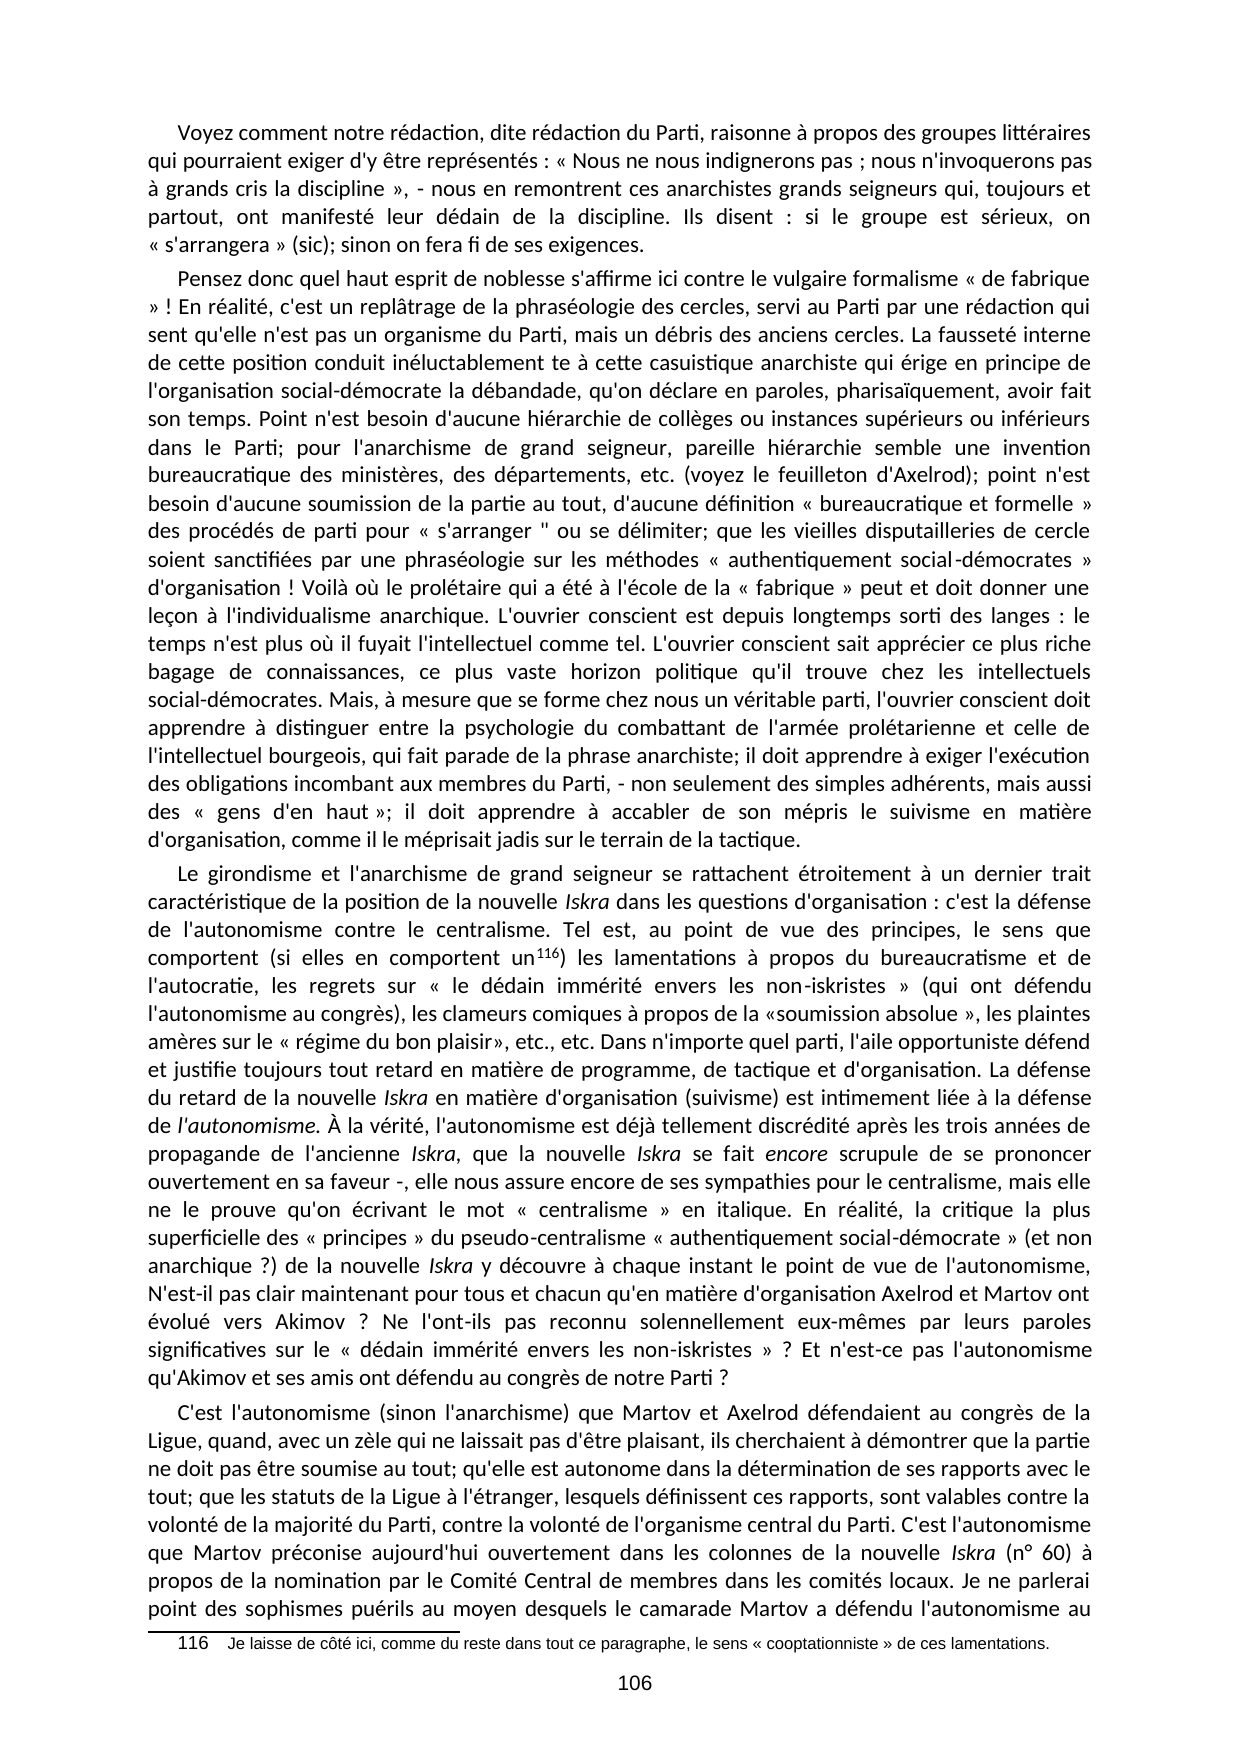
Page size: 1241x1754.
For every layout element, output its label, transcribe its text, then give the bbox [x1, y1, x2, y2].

text Voyez comment notre rédaction, dite rédaction du Parti, raisonne à propos des groupes littéraires qui pourraient exiger d'y être représentés : « Nous ne nous indignerons pas ; nous n'invoquerons pas à grands cris la discipline », ‑ nous en remontrent ces anarchistes grands seigneurs qui, toujours et partout, ont manifesté leur dédain de la discipline. Ils disent : si le groupe est sérieux, on « s'arrangera » (sic); sinon on fera fi de ses exigences. [148, 118, 1093, 258]
text C'est l'autonomisme (sinon l'anarchisme) que Martov et Axelrod défendaient au congrès de la Ligue, quand, avec un zèle qui ne laissait pas d'être plaisant, ils cherchaient à démontrer que la partie ne doit pas être soumise au tout; qu'elle est autonome dans la détermination de ses rapports avec le tout; que les statuts de la Ligue à l'étranger, lesquels définissent ces rapports, sont valables contre la volonté de la majorité du Parti, contre la volonté de l'organisme central du Parti. C'est l'autonomisme que Martov préconise aujourd'hui ouvertement dans les colonnes de la nouvelle Iskra (n° 60) à propos de la nomination par le Comité Central de membres dans les comités locaux. Je ne parlerai point des sophismes puérils au moyen desquels le camarade Martov a défendu l'autonomisme au [148, 1398, 1093, 1622]
text Le girondisme et l'anarchisme de grand seigneur se rattachent étroitement à un dernier trait caractéristique de la position de la nouvelle Iskra dans les questions d'organisation : c'est la défense de l'autonomisme contre le centralisme. Tel est, au point de vue des principes, le sens que comportent (si elles en comportent un) les lamentations à propos du bureaucratisme et de l'autocratie, les regrets sur « le dédain immérité envers les non‑iskristes » (qui ont défendu l'autonomisme au congrès), les clameurs comiques à propos de la «soumission absolue », les plaintes amères sur le « régime du bon plaisir», etc., etc. Dans n'importe quel parti, l'aile opportuniste défend et justifie toujours tout retard en matière de programme, de tactique et d'organisation. La défense du retard de la nouvelle Iskra en matière d'organisation (suivisme) est intimement liée à la défense de l'autonomisme. À la vérité, l'autonomisme est déjà tellement discrédité après les trois années de propagande de l'ancienne Iskra, que la nouvelle Iskra se fait encore scrupule de se prononcer ouvertement en sa faveur ‑, elle nous assure encore de ses sympathies pour le centralisme, mais elle ne le prouve qu'on écrivant le mot « centralisme » en italique. En réalité, la critique la plus superficielle des « principes » du pseudo‑centralisme « authentiquement social‑démocrate » (et non anarchique ?) de la nouvelle Iskra y découvre à chaque instant le point de vue de l'autonomisme, N'est‑il pas clair maintenant pour tous et chacun qu'en matière d'organisation Axelrod et Martov ont évolué vers Akimov ? Ne l'ont‑ils pas reconnu solennellement eux-mêmes par leurs paroles significatives sur le « dédain immérité envers les non‑iskristes » ? Et n'est‑ce pas l'autonomisme qu'Akimov et ses amis ont défendu au congrès de notre Parti ? [148, 859, 1093, 1392]
text Pensez donc quel haut esprit de noblesse s'affirme ici contre le vulgaire formalisme « de fabrique » ! En réalité, c'est un replâtrage de la phraséologie des cercles, servi au Parti par une rédaction qui sent qu'elle n'est pas un organisme du Parti, mais un débris des anciens cercles. La fausseté interne de cette position conduit inéluctablement te à cette casuistique anarchiste qui érige en principe de l'organisation social‑démocrate la débandade, qu'on déclare en paroles, pharisaïquement, avoir fait son temps. Point n'est besoin d'aucune hiérarchie de collèges ou instances supérieurs ou inférieurs dans le Parti; pour l'anarchisme de grand seigneur, pareille hiérarchie semble une invention bureaucratique des ministères, des départements, etc. (voyez le feuilleton d'Axelrod); point n'est besoin d'aucune soumission de la partie au tout, d'aucune définition « bureaucratique et formelle » des procédés de parti pour « s'arranger " ou se délimiter; que les vieilles disputailleries de cercle soient sanctifiées par une phraséologie sur les méthodes « authentiquement social‑démocrates » d'organisation ! Voilà où le prolétaire qui a été à l'école de la « fabrique » peut et doit donner une leçon à l'individualisme anarchique. L'ouvrier conscient est depuis longtemps sorti des langes : le temps n'est plus où il fuyait l'intellectuel comme tel. L'ouvrier conscient sait apprécier ce plus riche bagage de connaissances, ce plus vaste horizon politique qu'il trouve chez les intellectuels social‑démocrates. Mais, à mesure que se forme chez nous un véritable parti, l'ouvrier conscient doit apprendre à distinguer entre la psychologie du combattant de l'armée prolétarienne et celle de l'intellectuel bourgeois, qui fait parade de la phrase anarchiste; il doit apprendre à exiger l'exécution des obligations incombant aux membres du Parti, ‑ non seulement des simples adhérents, mais aussi des « gens d'en haut »; il doit apprendre à accabler de son mépris le suivisme en matière d'organisation, comme il le méprisait jadis sur le terrain de la tactique. [148, 264, 1093, 853]
text Je laisse de côté ici, comme du reste dans tout ce paragraphe, le sens « cooptationniste » de ces lamentations. [148, 1632, 1093, 1653]
